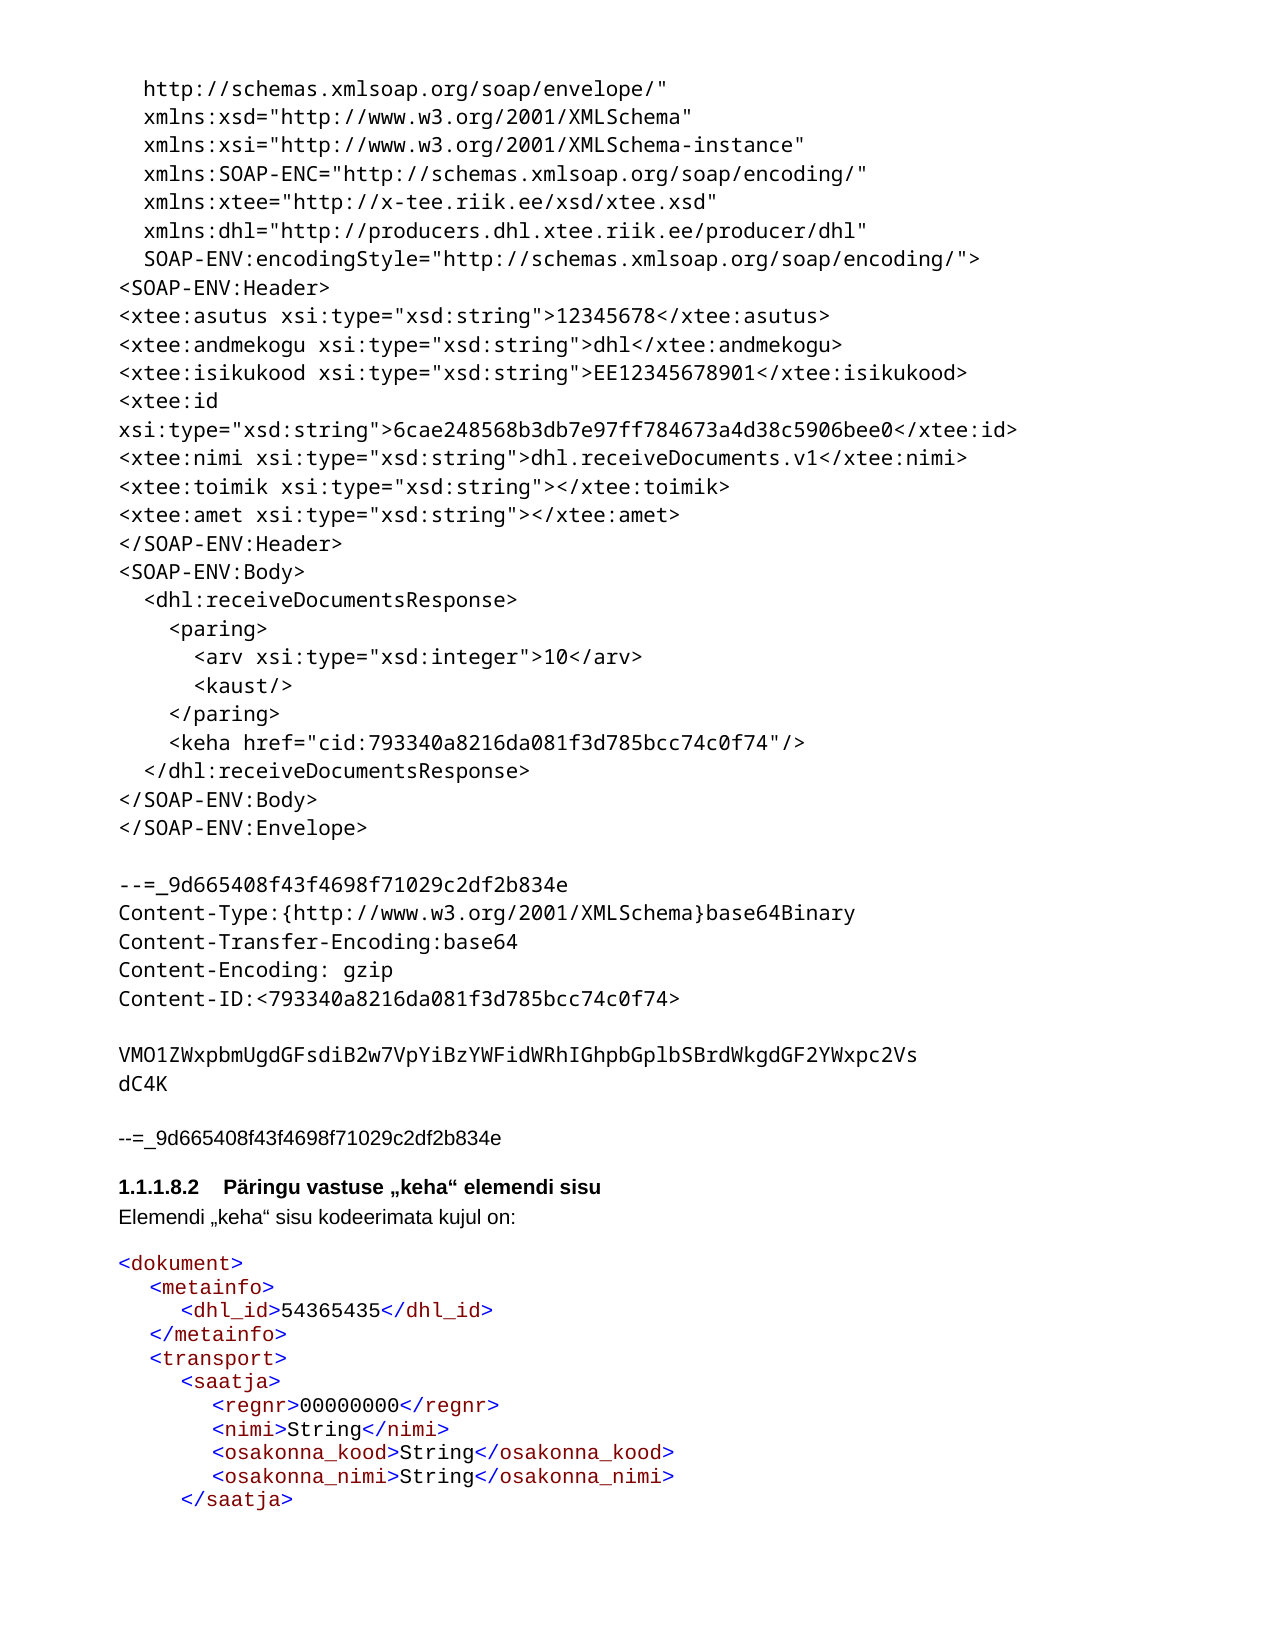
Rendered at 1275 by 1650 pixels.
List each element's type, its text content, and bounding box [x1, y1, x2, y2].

text </SOAP-ENV:Body> [118, 785, 1157, 813]
text <SOAP-ENV:Body> [118, 557, 1157, 586]
text <xtee:isikukood xsi:type="xsd:string">EE12345678901</xtee:isikukood> [118, 358, 1157, 387]
text </paring> [118, 699, 1157, 728]
text </dhl:receiveDocumentsResponse> [118, 756, 1157, 785]
text <keha href="cid:793340a8216da081f3d785bcc74c0f74"/> [118, 728, 1157, 756]
text xsi:type="xsd:string">6cae248568b3db7e97ff784673a4d38c5906bee0</xtee:id> [118, 415, 1157, 443]
text <osakonna_kood>String</osakonna_kood> [118, 1442, 1157, 1466]
text <metainfo> [118, 1277, 1157, 1300]
text <xtee:nimi xsi:type="xsd:string">dhl.receiveDocuments.v1</xtee:nimi> [118, 443, 1157, 472]
text <xtee:asutus xsi:type="xsd:string">12345678</xtee:asutus> [118, 301, 1157, 330]
text <paring> [118, 614, 1157, 642]
text VMO1ZWxpbmUgdGFsdiB2w7VpYiBzYWFidWRhIGhpbGplbSBrdWkgdGF2YWxpc2Vs [118, 1041, 1157, 1069]
text SOAP-ENV:encodingStyle="http://schemas.xmlsoap.org/soap/encoding/"> [118, 244, 1157, 273]
text Content-ID:<793340a8216da081f3d785bcc74c0f74> [118, 984, 1157, 1012]
text <xtee:andmekogu xsi:type="xsd:string">dhl</xtee:andmekogu> [118, 330, 1157, 358]
text <dhl_id>54365435</dhl_id> [118, 1300, 1157, 1324]
text Elemendi „keha“ sisu kodeerimata kujul on: [118, 1205, 1157, 1229]
text <saatja> [118, 1371, 1157, 1395]
text </saatja> [118, 1489, 1157, 1513]
text <kaust/> [118, 671, 1157, 699]
text Content-Transfer-Encoding:base64 [118, 927, 1157, 955]
text http://schemas.xmlsoap.org/soap/envelope/" [118, 74, 1157, 102]
text <arv xsi:type="xsd:integer">10</arv> [118, 642, 1157, 671]
text xmlns:dhl="http://producers.dhl.xtee.riik.ee/producer/dhl" [118, 216, 1157, 244]
text <dhl:receiveDocumentsResponse> [118, 586, 1157, 614]
text <osakonna_nimi>String</osakonna_nimi> [118, 1466, 1157, 1489]
text xmlns:xsi="http://www.w3.org/2001/XMLSchema-instance" [118, 131, 1157, 159]
text <regnr>00000000</regnr> [118, 1395, 1157, 1418]
text <dokument> [118, 1253, 1157, 1277]
subtitle Päringu vastuse „keha“ elemendi sisu [118, 1175, 1157, 1199]
text Content-Encoding: gzip [118, 955, 1157, 984]
text dC4K [118, 1069, 1157, 1097]
text </metainfo> [118, 1324, 1157, 1348]
text <xtee:toimik xsi:type="xsd:string"></xtee:toimik> [118, 472, 1157, 500]
text xmlns:SOAP-ENC="http://schemas.xmlsoap.org/soap/encoding/" [118, 159, 1157, 187]
text <xtee:amet xsi:type="xsd:string"></xtee:amet> [118, 500, 1157, 529]
text <transport> [118, 1348, 1157, 1371]
text --=_9d665408f43f4698f71029c2df2b834e [118, 1126, 1157, 1150]
text xmlns:xsd="http://www.w3.org/2001/XMLSchema" [118, 102, 1157, 131]
text <SOAP-ENV:Header> [118, 273, 1157, 301]
text <nimi>String</nimi> [118, 1418, 1157, 1442]
text xmlns:xtee="http://x-tee.riik.ee/xsd/xtee.xsd" [118, 187, 1157, 216]
text Content-Type:{http://www.w3.org/2001/XMLSchema}base64Binary [118, 898, 1157, 927]
text <xtee:id [118, 387, 1157, 415]
text </SOAP-ENV:Header> [118, 529, 1157, 557]
text --=_9d665408f43f4698f71029c2df2b834e [118, 870, 1157, 898]
text </SOAP-ENV:Envelope> [118, 813, 1157, 842]
